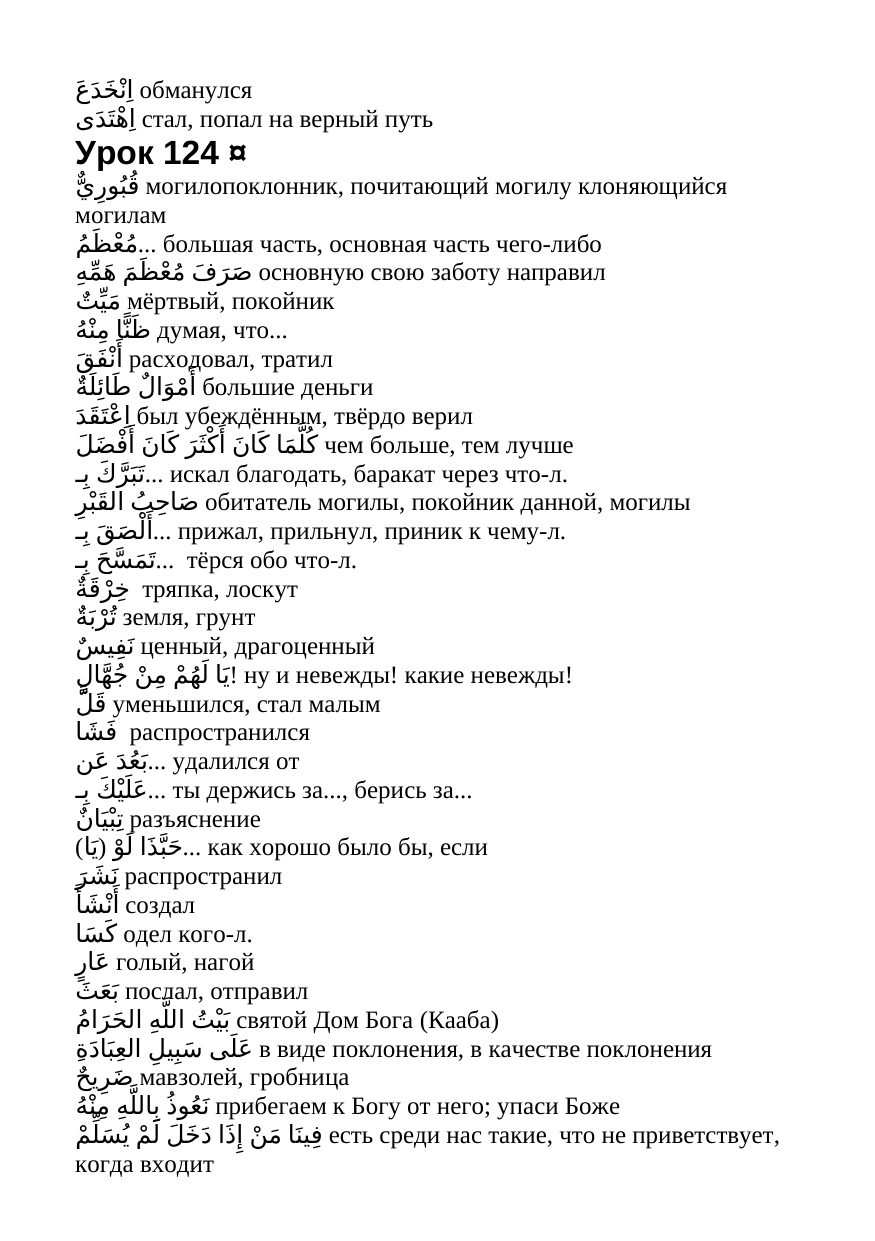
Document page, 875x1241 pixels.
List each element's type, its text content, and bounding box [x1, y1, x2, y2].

text اِهْتَدَى стал, попал на вер­ный путь‎ [75, 104, 799, 132]
text (يَا) حَبَّذَا لَوْ... как хо­рошо было бы, если ‎ [75, 832, 799, 861]
text أَنْفَقَ расходовал, тратил ‎ [75, 344, 799, 372]
text فِينَا مَنْ إِذَا دَخَلَ لَمْ يُسَلِّمْ есть среди нас такие, что не приветствует, когда входит‎ [75, 1120, 799, 1177]
text كَسَا одел кого-л. ‎ [75, 919, 799, 947]
text قَلَّ уменьшился, стал ма­лым‎ [75, 689, 799, 717]
text اِعْتَقَدَ был убеждённым, твёрдо верил‎ [75, 401, 799, 430]
text قُبُورِيٌّ могилопоклон­ник, почитающий могилу клоняющийся могилам‎ [75, 171, 799, 229]
text عَلَى سَبِيلِ العِبَادَةِ в виде поклонения, в качестве поклонения ‎ [75, 1034, 799, 1062]
text خِرْقَةٌ тряпка, лоскут‎ [75, 574, 799, 602]
text أَنْشَأَ создал ‎ [75, 890, 799, 919]
text نَشَرَ распространил ‎ [75, 861, 799, 890]
text ضَرِيحٌ мавзолей, гробни­ца‎ [75, 1062, 799, 1091]
text تُرْبَةٌ земля, грунт ‎ [75, 602, 799, 631]
text ظَنًّا مِنْهُ думая, что... ‎ [75, 315, 799, 344]
text تِبْيَانٌ разъяснение‎ [75, 804, 799, 832]
text نَعُوذُ بِاللَّهِ مِنْهُ прибе­гаем к Богу от него; упаси Боже‎ [75, 1091, 799, 1120]
text مَيِّتٌ мёртвый, покойник ‎ [75, 286, 799, 315]
text تَبَرَّكَ بِـ... искал благо­дать, баракат через что-л.‎ [75, 459, 799, 487]
text عَارٍ голый, нагой ‎ [75, 947, 799, 976]
text تَمَسَّحَ بِـ... тёрся обо что-л.‎ [75, 545, 799, 574]
subtitle Урок 124‎ ¤ [75, 132, 799, 171]
text فَشَا распространился‎ [75, 717, 799, 746]
text مُعْظَمُ... большая часть, основная часть чего-либо‎ [75, 229, 799, 257]
text بَعَثَ послал, отправил‎ [75, 976, 799, 1005]
text نَفِيسٌ ценный, драгоцен­ный‎ [75, 631, 799, 660]
text بَعُدَ عَن... удалился от‎ [75, 746, 799, 775]
text كُلَّمَا كَانَ أَكْثَرَ كَانَ أَفْضَلَ чем больше, тем лучше ‎ [75, 430, 799, 459]
text صَاحِبُ القَبْرِ обитатель могилы, покойник данной, могилы‎ [75, 487, 799, 516]
text يَا لَهُمْ مِنْ جُهَّالٍ! ну и невежды! какие невежды! ‎ [75, 660, 799, 689]
text أَلْصَقَ بِـ... прижал, при­льнул, приник к чему-л.‎ [75, 516, 799, 545]
text أَمْوَالٌ طَائِلَةٌ большие деньги‎ [75, 372, 799, 401]
text عَلَيْكَ بِـ... ты держись за..., берись за...‎ [75, 775, 799, 804]
text بَيْتُ اللَّهِ الحَرَامُ святой Дом Бога (Кааба) ‎ [75, 1005, 799, 1034]
text اِنْخَدَعَ обманулся‎ [75, 75, 799, 104]
text صَرَفَ مُعْظَمَ هَمِّهِ основную свою заботу направил‎ [75, 257, 799, 286]
